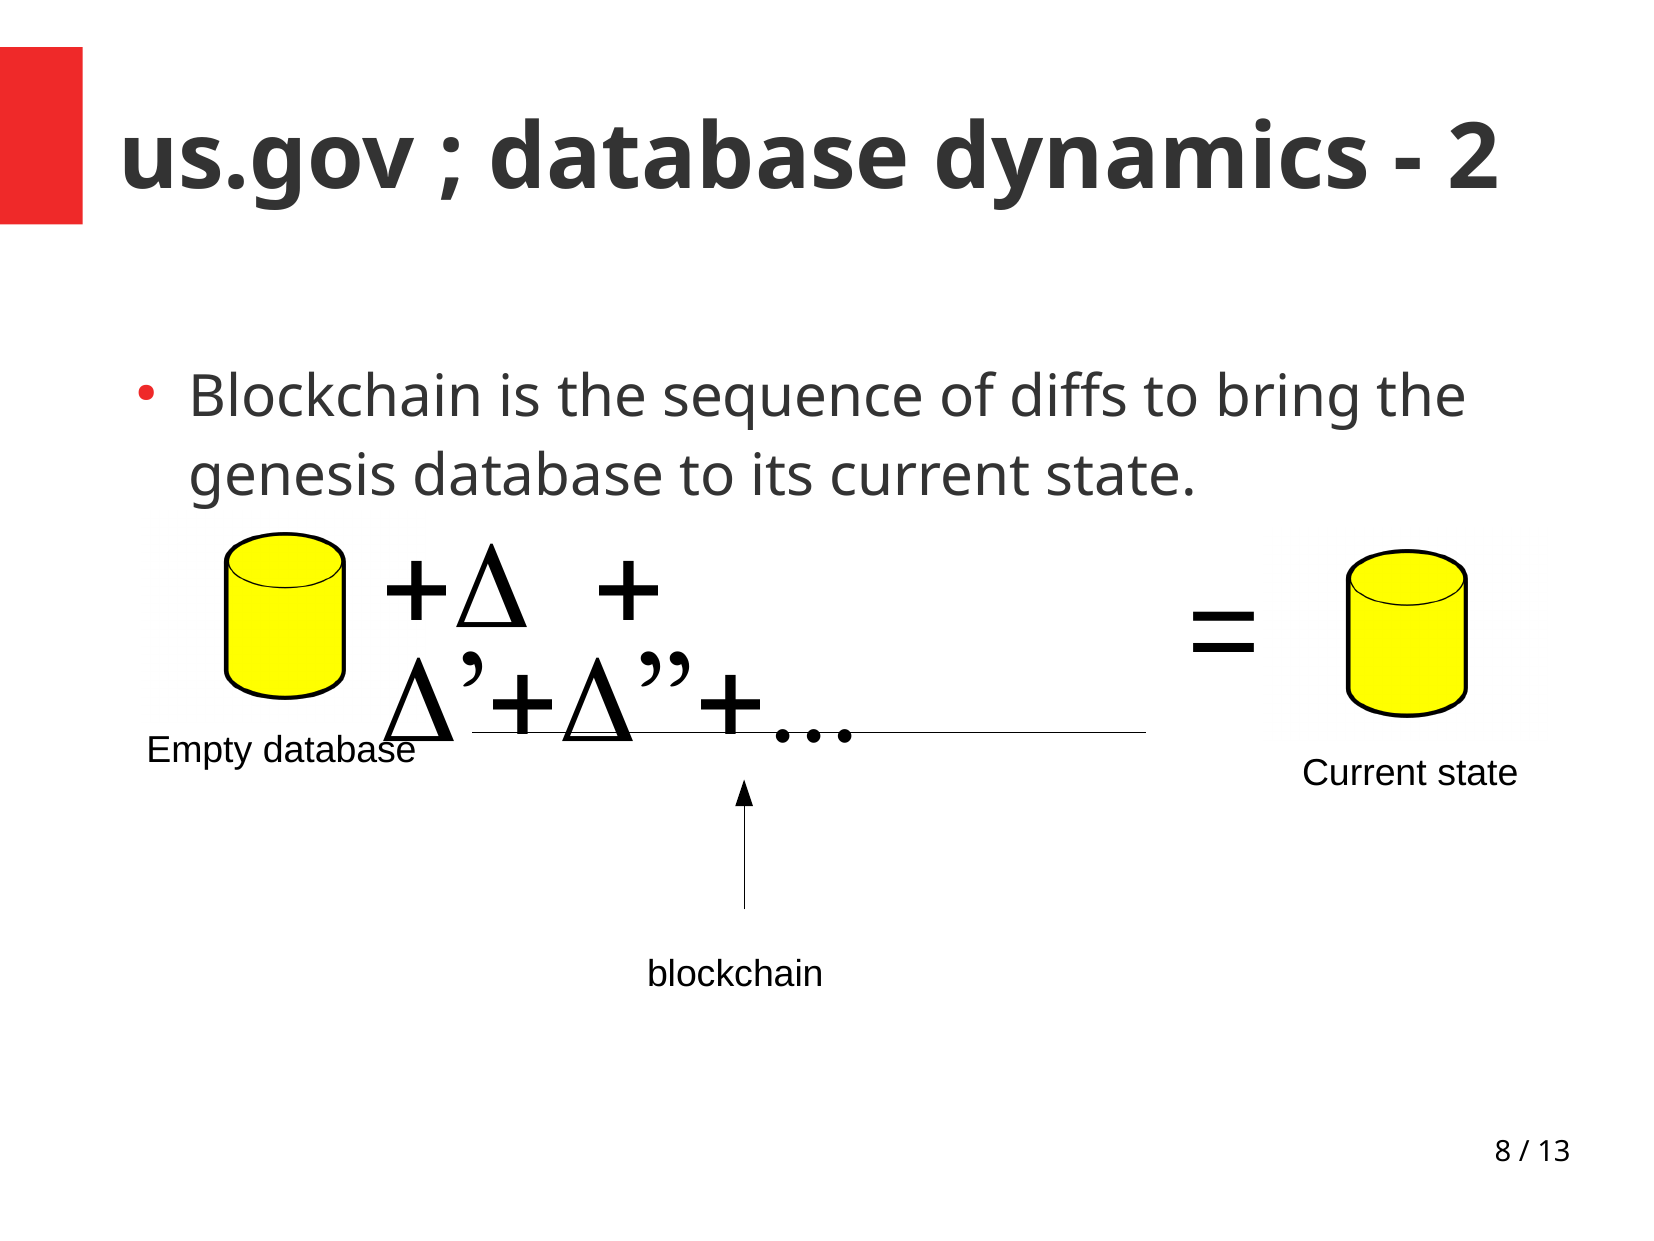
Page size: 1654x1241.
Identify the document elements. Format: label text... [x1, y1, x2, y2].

title us.gov ; database dynamics - 2 [118, 49, 1571, 257]
text_box Empty database [131, 721, 432, 779]
text_box blockchain [632, 944, 839, 1002]
text_box +D + D’+D’’+... [366, 533, 1173, 855]
text_box Current state [1287, 744, 1534, 801]
list Blockchain is the sequence of diffs to bring the genesis database to its current state. [118, 354, 1536, 1074]
picture [1263, 527, 1548, 741]
text_box = [1172, 553, 1263, 708]
picture [141, 510, 426, 721]
